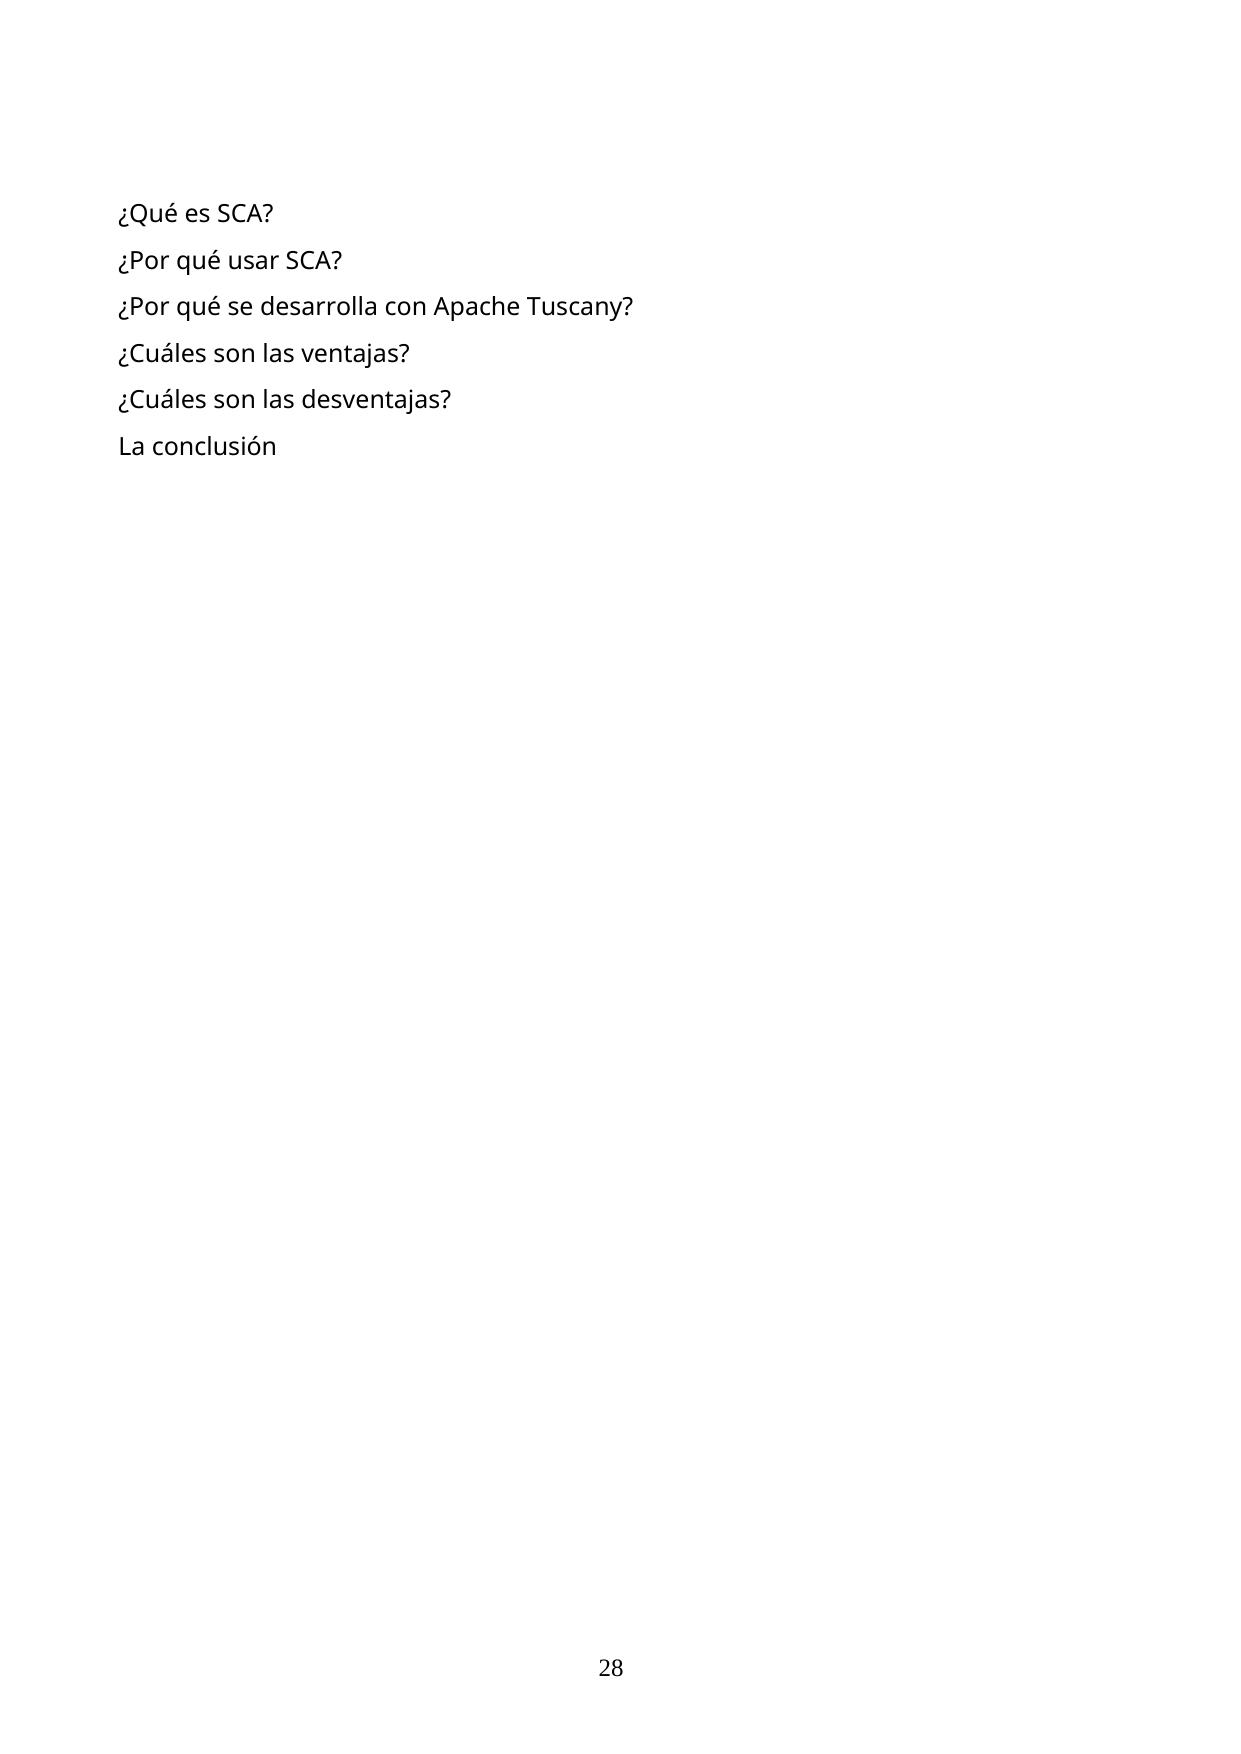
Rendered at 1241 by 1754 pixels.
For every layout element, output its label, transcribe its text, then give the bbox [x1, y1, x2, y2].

text ¿Qué es SCA? [118, 196, 1122, 230]
text ¿Por qué se desarrolla con Apache Tuscany? [118, 289, 1122, 323]
text La conclusión [118, 428, 1122, 463]
text ¿Por qué usar SCA? [118, 242, 1122, 276]
text ¿Cuáles son las ventajas? [118, 335, 1122, 369]
text ¿Cuáles son las desventajas? [118, 382, 1122, 416]
